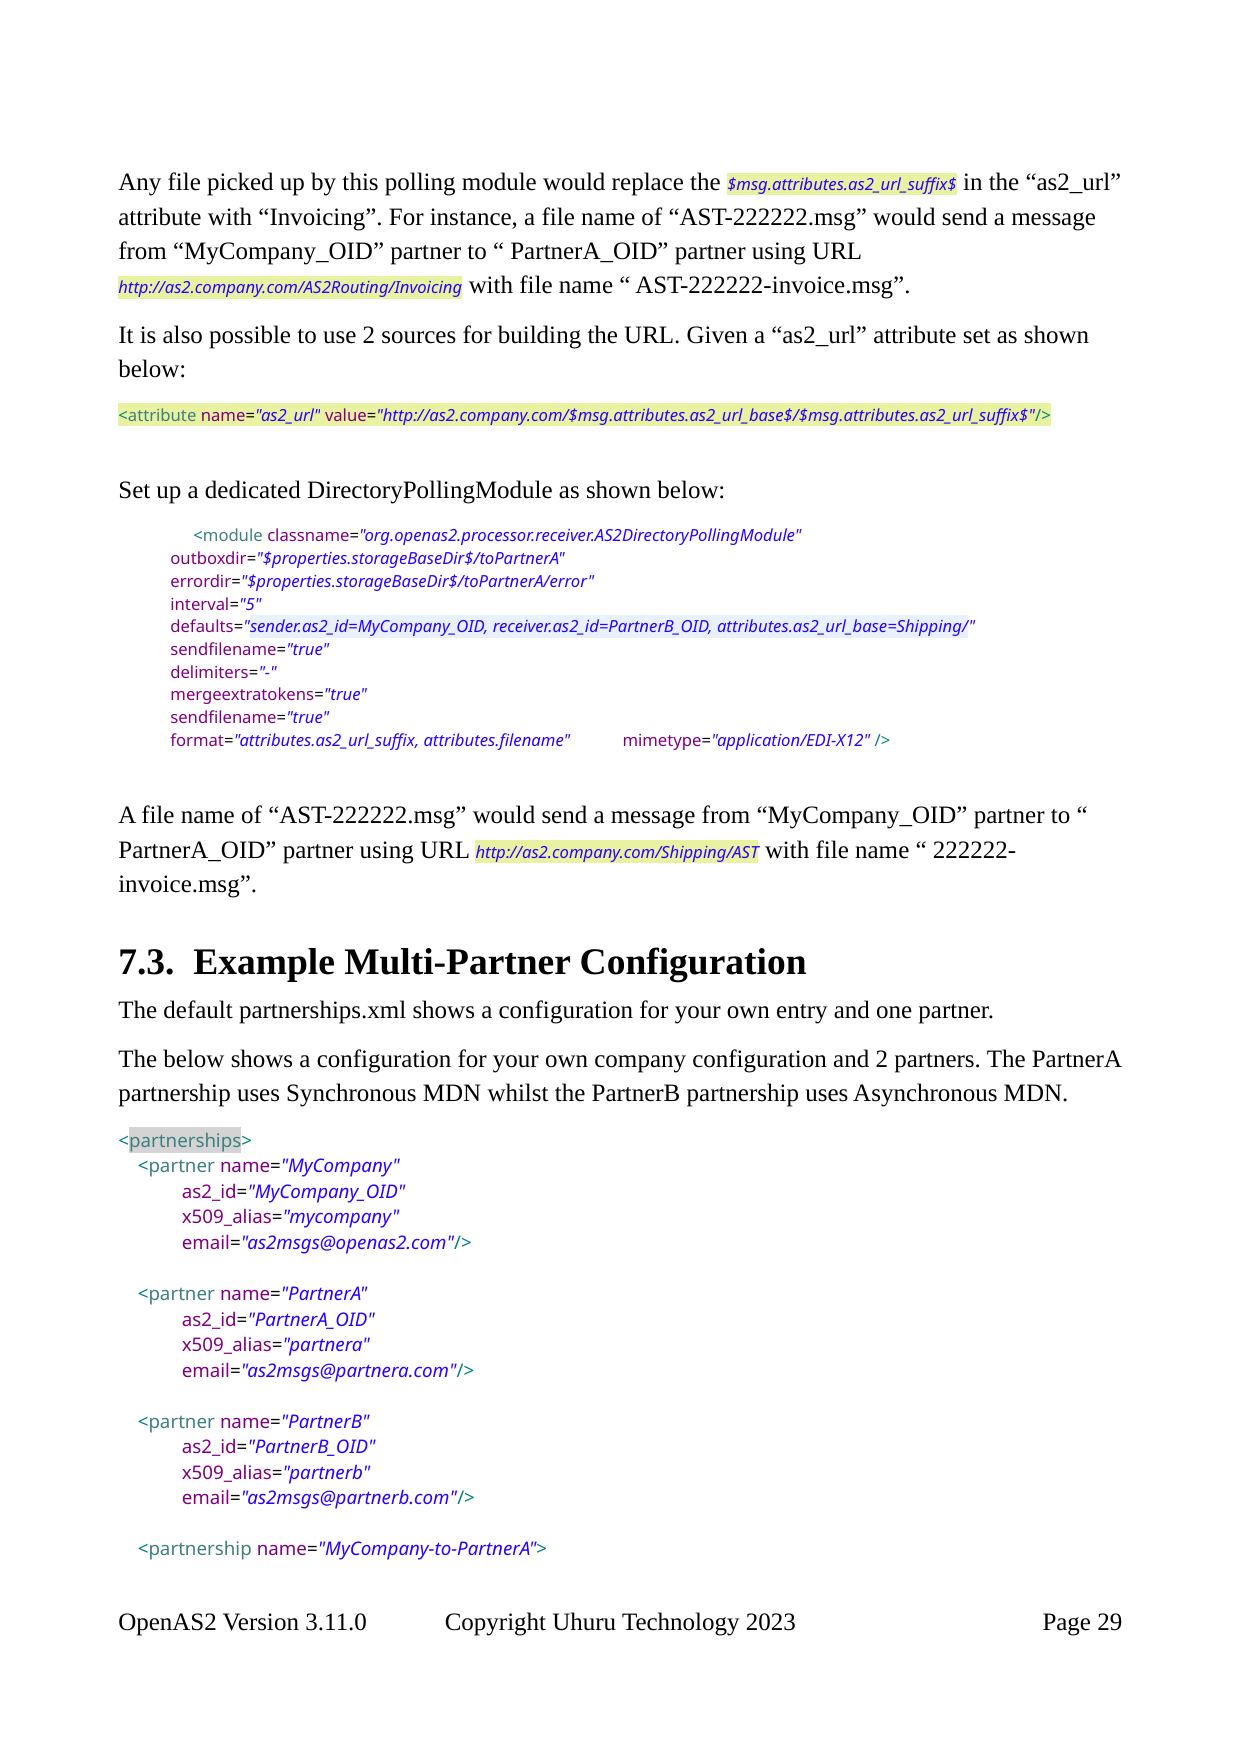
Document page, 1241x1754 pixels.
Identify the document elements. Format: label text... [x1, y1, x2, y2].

text email="as2msgs@partnerb.com"/> [118, 1484, 1122, 1510]
text email="as2msgs@partnera.com"/> [118, 1357, 1122, 1382]
text as2_id="PartnerB_OID" [118, 1433, 1122, 1459]
text <partner name="PartnerA" [118, 1280, 1122, 1306]
text <module classname="org.openas2.processor.receiver.AS2DirectoryPollingModule" [193, 524, 1122, 547]
text <partnerships> [118, 1127, 1122, 1153]
text <attribute name="as2_url" value="http://as2.company.com/$msg.attributes.as2_url_base$/$msg.attributes.as2_url_suffix$"/> [118, 403, 1122, 426]
text sendfilename="true" [118, 638, 1122, 660]
text The default partnerships.xml shows a configuration for your own entry and one partner. [118, 995, 1122, 1023]
text as2_id="PartnerA_OID" [118, 1306, 1122, 1331]
text email="as2msgs@openas2.com"/> [118, 1229, 1122, 1255]
text outboxdir="$properties.storageBaseDir$/toPartnerA" [118, 547, 1122, 569]
text The below shows a configuration for your own company configuration and 2 partners. The PartnerA partnership uses Synchronous MDN whilst the PartnerB partnership uses Asynchronous MDN. [118, 1044, 1122, 1107]
text x509_alias="partnera" [118, 1331, 1122, 1357]
text errordir="$properties.storageBaseDir$/toPartnerA/error" [118, 569, 1122, 592]
text Any file picked up by this polling module would replace the $msg.attributes.as2_url_suffix$ in the “as2_url” attribute with “Invoicing”. For instance, a file name of “AST-222222.msg” would send a message from “MyCompany_OID” partner to “ PartnerA_OID” partner using URL http://as2.company.com/AS2Routing/Invoicing with file name “ AST-222222-invoice.msg”. [118, 167, 1122, 299]
text defaults="sender.as2_id=MyCompany_OID, receiver.as2_id=PartnerB_OID, attributes.as2_url_base=Shipping/" [118, 615, 1122, 638]
text <partner name="MyCompany" [118, 1153, 1122, 1178]
text interval="5" [118, 592, 1122, 615]
text delimiters="-" [118, 660, 1122, 683]
text format="attributes.as2_url_suffix, attributes.filename" mimetype="application/EDI-X12" /> [118, 728, 1122, 751]
text Set up a dedicated DirectoryPollingModule as shown below: [118, 475, 1122, 504]
text <partner name="PartnerB" [118, 1408, 1122, 1433]
text x509_alias="mycompany" [118, 1204, 1122, 1229]
text A file name of “AST-222222.msg” would send a message from “MyCompany_OID” partner to “ PartnerA_OID” partner using URL http://as2.company.com/Shipping/AST with file name “ 222222-invoice.msg”. [118, 800, 1122, 898]
subtitle Example Multi-Partner Configuration [118, 939, 1122, 982]
text as2_id="MyCompany_OID" [118, 1178, 1122, 1204]
text mergeextratokens="true" [118, 683, 1122, 706]
text <partnership name="MyCompany-to-PartnerA"> [118, 1536, 1122, 1561]
text x509_alias="partnerb" [118, 1459, 1122, 1484]
text sendfilename="true" [118, 706, 1122, 728]
text It is also possible to use 2 sources for building the URL. Given a “as2_url” attribute set as shown below: [118, 320, 1122, 383]
